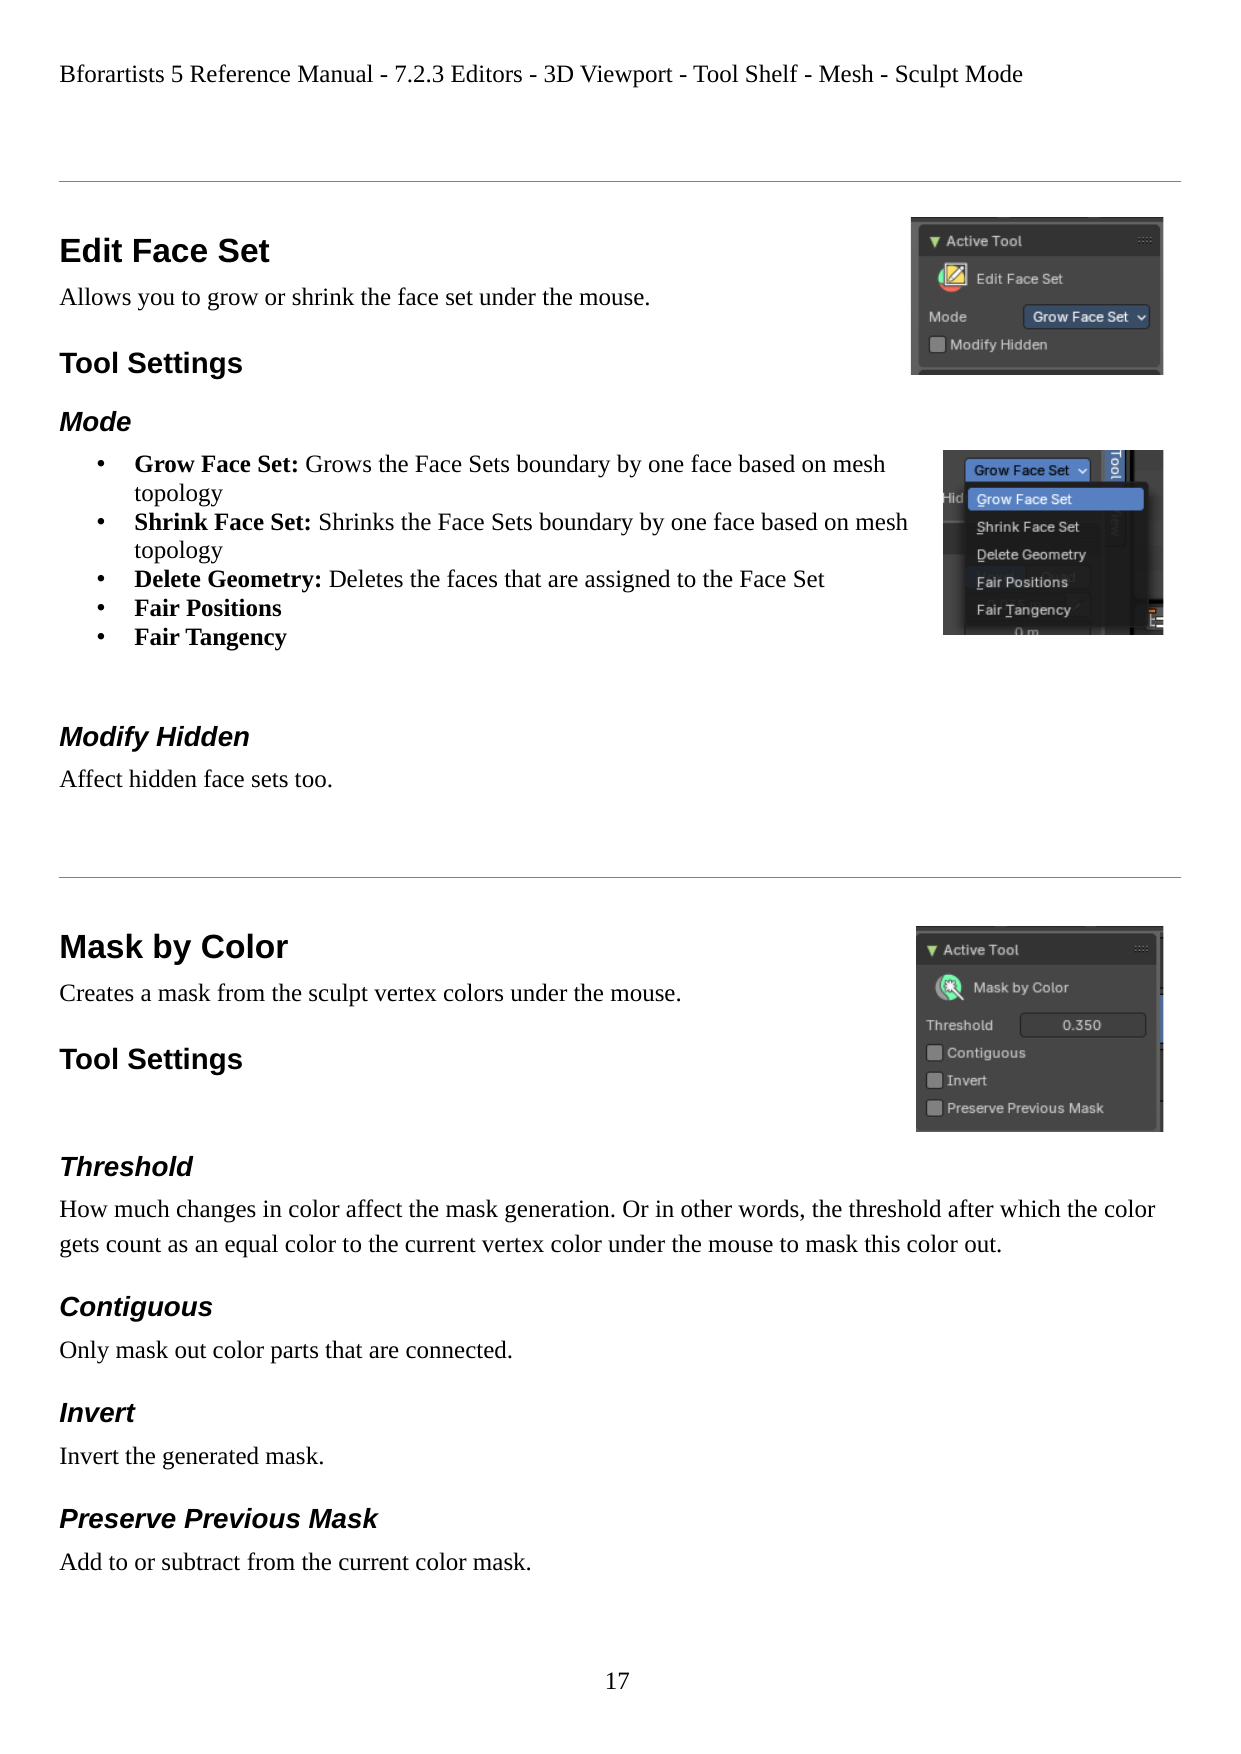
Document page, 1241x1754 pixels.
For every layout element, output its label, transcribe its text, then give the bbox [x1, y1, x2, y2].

picture [910, 217, 1164, 375]
text Only mask out color parts that are connected. [59, 1335, 1181, 1363]
subtitle Mask by Color [59, 927, 916, 966]
subtitle [1164, 927, 1181, 966]
subtitle Invert [59, 1396, 1181, 1428]
subtitle Tool Settings [59, 346, 1181, 380]
picture [943, 450, 1164, 635]
text Creates a mask from the sculpt vertex colors under the mouse. [59, 978, 916, 1007]
list Delete Geometry: Deletes the faces that are assigned to the Face Set [97, 564, 943, 593]
list [1164, 593, 1181, 622]
subtitle Contiguous [59, 1290, 1181, 1322]
list Fair Positions [97, 593, 943, 622]
text Invert the generated mask. [59, 1441, 1181, 1469]
text How much changes in color affect the mask generation. Or in other words, the threshold after which the color gets count as an equal color to the current vertex color under the mouse to mask this color out. [59, 1194, 1181, 1258]
text Affect hidden face sets too. [59, 764, 1181, 793]
list Grow Face Set: Grows the Face Sets boundary by one face based on mesh topology [97, 449, 1181, 507]
subtitle [1164, 1042, 1181, 1076]
subtitle Modify Hidden [59, 720, 1181, 752]
subtitle [1164, 231, 1181, 270]
picture [916, 926, 1164, 1132]
text Allows you to grow or shrink the face set under the mouse. [59, 282, 910, 311]
list Shrink Face Set: Shrinks the Face Sets boundary by one face based on mesh topology [97, 507, 943, 564]
subtitle Tool Settings [59, 1042, 916, 1076]
list Fair Tangency [97, 622, 1181, 651]
subtitle Mode [59, 405, 1181, 437]
subtitle Threshold [59, 1150, 1181, 1182]
subtitle Preserve Previous Mask [59, 1502, 1181, 1534]
text Add to or subtract from the current color mask. [59, 1547, 1181, 1575]
subtitle Edit Face Set [59, 231, 910, 270]
